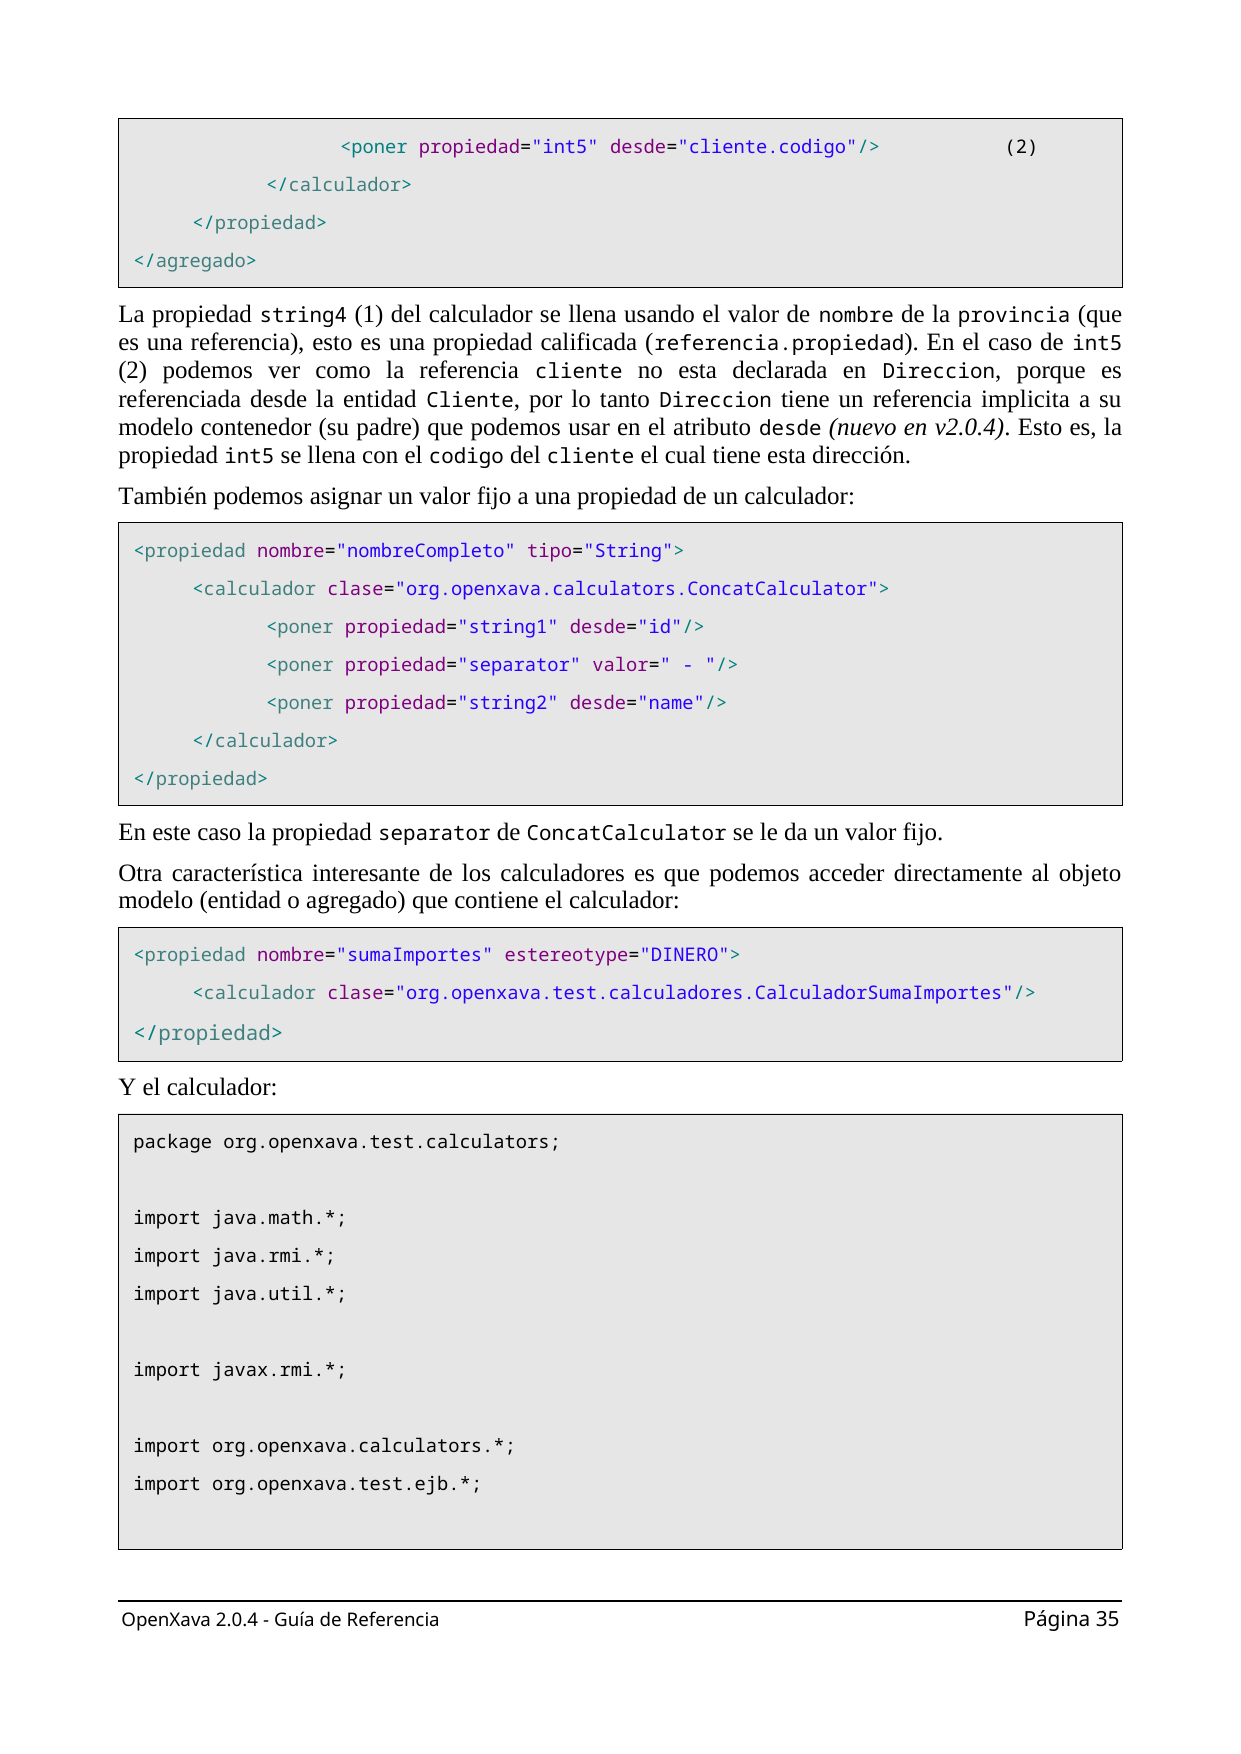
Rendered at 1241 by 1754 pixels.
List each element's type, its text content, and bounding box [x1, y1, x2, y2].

text <propiedad nombre="nombreCompleto" tipo="String"> [119, 523, 1122, 560]
text import java.rmi.*; [119, 1227, 1122, 1266]
text </calculador> [119, 712, 1122, 750]
text <calculador clase="org.openxava.calculators.ConcatCalculator"> [119, 560, 1122, 598]
text También podemos asignar un valor fijo a una propiedad de un calculador: [118, 482, 1122, 509]
text </propiedad> [119, 750, 1122, 805]
text <propiedad nombre="sumaImportes" estereotype="DINERO"> [119, 928, 1122, 965]
text En este caso la propiedad separator de ConcatCalculator se le da un valor fijo. [118, 818, 1122, 846]
text <calculador clase="org.openxava.test.calculadores.CalculadorSumaImportes"/> [119, 965, 1122, 1003]
text <poner propiedad="string2" desde="name"/> [119, 674, 1122, 712]
text import java.math.*; [119, 1189, 1122, 1227]
text Otra característica interesante de los calculadores es que podemos acceder directamente al objeto modelo (entidad o agregado) que contiene el calculador: [118, 859, 1122, 914]
text </calculador> [119, 156, 1122, 194]
text Y el calculador: [118, 1073, 1122, 1101]
text <poner propiedad="string1" desde="id"/> [119, 598, 1122, 636]
text import java.util.*; [119, 1266, 1122, 1303]
text import org.openxava.calculators.*; [119, 1418, 1122, 1456]
text La propiedad string4 (1) del calculador se llena usando el valor de nombre de la provincia (que es una referencia), esto es una propiedad calificada (referencia.propiedad). En el caso de int5 (2) podemos ver como la referencia cliente no esta declarada en Direccion, porque es referenciada desde la entidad Cliente, por lo tanto Direccion tiene un referencia implicita a su modelo contenedor (su padre) que podemos usar en el atributo desde (nuevo en v2.0.4). Esto es, la propiedad int5 se llena con el codigo del cliente el cual tiene esta dirección. [118, 300, 1122, 469]
text </propiedad> [119, 194, 1122, 232]
text import javax.rmi.*; [119, 1342, 1122, 1379]
text </propiedad> [119, 1003, 1122, 1061]
text import org.openxava.test.ejb.*; [119, 1456, 1122, 1494]
text <poner propiedad="int5" desde="cliente.codigo"/> (2) [119, 119, 1122, 156]
text <poner propiedad="separator" valor=" - "/> [119, 636, 1122, 674]
text </agregado> [119, 232, 1122, 287]
text package org.openxava.test.calculators; [119, 1115, 1122, 1151]
